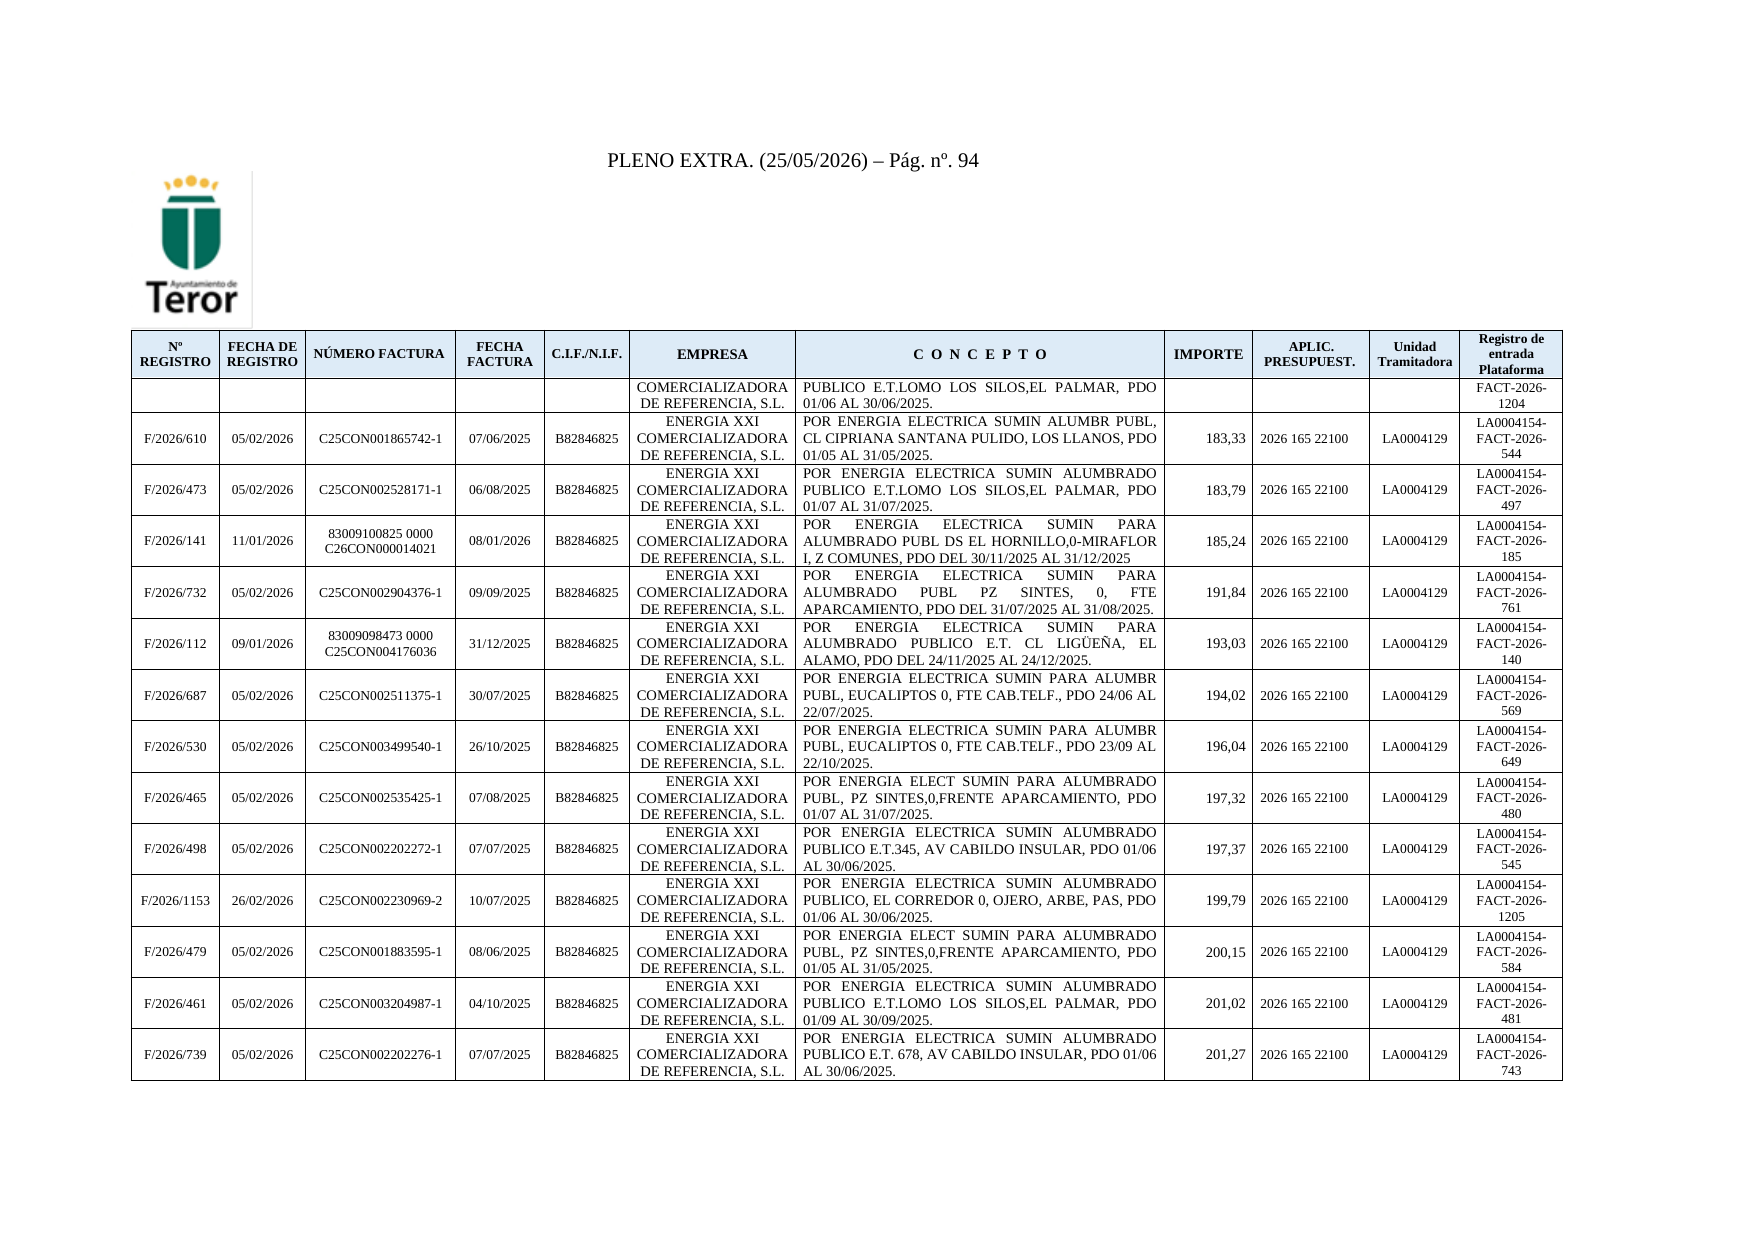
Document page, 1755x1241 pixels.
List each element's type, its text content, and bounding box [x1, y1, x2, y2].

table_header C O N C E P T O [796, 331, 1164, 377]
table_cell [1165, 379, 1252, 412]
table_cell LA0004129 [1370, 567, 1459, 617]
table_cell 183,33 [1165, 413, 1252, 463]
table_cell ENERGIA XXI COMERCIALIZADORA DE REFERENCIA, S.L. [630, 773, 795, 823]
table_cell 201,02 [1165, 978, 1252, 1028]
table_cell 05/02/2026 [220, 824, 305, 874]
table_cell ENERGIA XXI COMERCIALIZADORA DE REFERENCIA, S.L. [630, 978, 795, 1028]
table_cell FACT-2026-1204 [1460, 379, 1562, 412]
table_cell 05/02/2026 [220, 465, 305, 515]
table_cell 185,24 [1165, 516, 1252, 566]
table_cell F/2026/473 [132, 465, 219, 515]
table_cell 2026 165 22100 [1253, 773, 1369, 823]
table_header IMPORTE [1165, 331, 1252, 377]
table_cell ENERGIA XXI COMERCIALIZADORA DE REFERENCIA, S.L. [630, 619, 795, 669]
table_cell POR ENERGIA ELECTRICA SUMIN ALUMBRADO PUBLICO E.T.LOMO LOS SILOS,EL PALMAR, PDO 01/09 AL 30/09/2025. [796, 978, 1164, 1028]
table_cell LA0004154-FACT-2026-569 [1460, 670, 1562, 720]
table_cell 2026 165 22100 [1253, 516, 1369, 566]
table_cell 08/06/2025 [456, 927, 544, 977]
table_cell ENERGIA XXI COMERCIALIZADORA DE REFERENCIA, S.L. [630, 516, 795, 566]
table_cell 193,03 [1165, 619, 1252, 669]
table_cell F/2026/141 [132, 516, 219, 566]
table_cell B82846825 [545, 1029, 629, 1080]
table_cell LA0004129 [1370, 619, 1459, 669]
table_cell LA0004154-FACT-2026-743 [1460, 1029, 1562, 1080]
table_cell 05/02/2026 [220, 1029, 305, 1080]
table_cell B82846825 [545, 875, 629, 926]
table_cell C25CON003499540-1 [306, 721, 455, 772]
table_cell POR ENERGIA ELECTRICA SUMIN ALUMBRADO PUBLICO E.T. 678, AV CABILDO INSULAR, PDO 01/06 AL 30/06/2025. [796, 1029, 1164, 1080]
table_cell ENERGIA XXI COMERCIALIZADORA DE REFERENCIA, S.L. [630, 413, 795, 463]
table_cell 2026 165 22100 [1253, 824, 1369, 874]
table_header FECHA FACTURA [456, 331, 544, 377]
table_cell 07/07/2025 [456, 1029, 544, 1080]
table_cell POR ENERGIA ELECTRICA SUMIN PARA ALUMBRADO PUBLICO E.T. CL LIGÜEÑA, EL ALAMO, PDO DEL 24/11/2025 AL 24/12/2025. [796, 619, 1164, 669]
table_cell LA0004154-FACT-2026-140 [1460, 619, 1562, 669]
table_cell LA0004129 [1370, 875, 1459, 926]
table_cell 194,02 [1165, 670, 1252, 720]
table_cell C25CON002904376-1 [306, 567, 455, 617]
table_cell ENERGIA XXI COMERCIALIZADORA DE REFERENCIA, S.L. [630, 927, 795, 977]
table_cell ENERGIA XXI COMERCIALIZADORA DE REFERENCIA, S.L. [630, 721, 795, 772]
table_cell LA0004129 [1370, 413, 1459, 463]
table_cell LA0004129 [1370, 1029, 1459, 1080]
table_cell LA0004154-FACT-2026-761 [1460, 567, 1562, 617]
table_cell COMERCIALIZADORA DE REFERENCIA, S.L. [630, 379, 795, 412]
table_cell ENERGIA XXI COMERCIALIZADORA DE REFERENCIA, S.L. [630, 670, 795, 720]
table_header NÚMERO FACTURA [306, 331, 455, 377]
table_cell 200,15 [1165, 927, 1252, 977]
table_cell C25CON002202276-1 [306, 1029, 455, 1080]
table_cell POR ENERGIA ELECTRICA SUMIN ALUMBRADO PUBLICO E.T.LOMO LOS SILOS,EL PALMAR, PDO 01/07 AL 31/07/2025. [796, 465, 1164, 515]
table_cell ENERGIA XXI COMERCIALIZADORA DE REFERENCIA, S.L. [630, 875, 795, 926]
table_cell 31/12/2025 [456, 619, 544, 669]
table_header Registro de entrada Plataforma [1460, 331, 1562, 377]
table_cell LA0004154-FACT-2026-481 [1460, 978, 1562, 1028]
table_cell 07/08/2025 [456, 773, 544, 823]
table_cell [1370, 379, 1459, 412]
table_cell 10/07/2025 [456, 875, 544, 926]
table_cell C25CON002535425-1 [306, 773, 455, 823]
table_header C.I.F./N.I.F. [545, 331, 629, 377]
table_cell 26/02/2026 [220, 875, 305, 926]
table_cell B82846825 [545, 978, 629, 1028]
table_cell 196,04 [1165, 721, 1252, 772]
table_cell PUBLICO E.T.LOMO LOS SILOS,EL PALMAR, PDO 01/06 AL 30/06/2025. [796, 379, 1164, 412]
table_cell B82846825 [545, 619, 629, 669]
table_cell POR ENERGIA ELECTRICA SUMIN ALUMBRADO PUBLICO E.T.345, AV CABILDO INSULAR, PDO 01/06 AL 30/06/2025. [796, 824, 1164, 874]
table_cell 05/02/2026 [220, 927, 305, 977]
table_cell C25CON001883595-1 [306, 927, 455, 977]
table_cell LA0004154-FACT-2026-185 [1460, 516, 1562, 566]
table_cell [1253, 379, 1369, 412]
table_cell ENERGIA XXI COMERCIALIZADORA DE REFERENCIA, S.L. [630, 465, 795, 515]
table_cell F/2026/687 [132, 670, 219, 720]
table_cell 05/02/2026 [220, 721, 305, 772]
table_cell F/2026/732 [132, 567, 219, 617]
table_cell F/2026/479 [132, 927, 219, 977]
table_cell LA0004154-FACT-2026-545 [1460, 824, 1562, 874]
table_cell [456, 379, 544, 412]
table_cell B82846825 [545, 465, 629, 515]
table_cell POR ENERGIA ELECTRICA SUMIN PARA ALUMBRADO PUBL PZ SINTES, 0, FTE APARCAMIENTO, PDO DEL 31/07/2025 AL 31/08/2025. [796, 567, 1164, 617]
table_cell 2026 165 22100 [1253, 413, 1369, 463]
table_cell POR ENERGIA ELECTRICA SUMIN PARA ALUMBR PUBL, EUCALIPTOS 0, FTE CAB.TELF., PDO 24/06 AL 22/07/2025. [796, 670, 1164, 720]
table_cell ENERGIA XXI COMERCIALIZADORA DE REFERENCIA, S.L. [630, 824, 795, 874]
table_cell B82846825 [545, 670, 629, 720]
table_cell POR ENERGIA ELECT SUMIN PARA ALUMBRADO PUBL, PZ SINTES,0,FRENTE APARCAMIENTO, PDO 01/05 AL 31/05/2025. [796, 927, 1164, 977]
table_cell LA0004129 [1370, 978, 1459, 1028]
table_cell 11/01/2026 [220, 516, 305, 566]
table_cell 197,32 [1165, 773, 1252, 823]
table_cell LA0004129 [1370, 824, 1459, 874]
table_header Nº REGISTRO [132, 331, 219, 377]
table_cell C25CON002511375-1 [306, 670, 455, 720]
table_cell B82846825 [545, 773, 629, 823]
table_cell B82846825 [545, 824, 629, 874]
table_cell LA0004154-FACT-2026-544 [1460, 413, 1562, 463]
table_cell 2026 165 22100 [1253, 465, 1369, 515]
table_cell LA0004154-FACT-2026-480 [1460, 773, 1562, 823]
table_cell B82846825 [545, 927, 629, 977]
table_header Unidad Tramitadora [1370, 331, 1459, 377]
table_cell 05/02/2026 [220, 413, 305, 463]
table_cell 08/01/2026 [456, 516, 544, 566]
table_cell 05/02/2026 [220, 773, 305, 823]
table_cell 83009098473 0000 C25CON004176036 [306, 619, 455, 669]
table_cell 07/07/2025 [456, 824, 544, 874]
table_cell 2026 165 22100 [1253, 567, 1369, 617]
table_cell [545, 379, 629, 412]
table_cell C25CON002230969-2 [306, 875, 455, 926]
table_cell F/2026/112 [132, 619, 219, 669]
table_cell 05/02/2026 [220, 567, 305, 617]
table_header FECHA DE REGISTRO [220, 331, 305, 377]
table_cell F/2026/465 [132, 773, 219, 823]
table_cell [220, 379, 305, 412]
table_cell C25CON002202272-1 [306, 824, 455, 874]
table_cell B82846825 [545, 516, 629, 566]
table_cell LA0004154-FACT-2026-649 [1460, 721, 1562, 772]
table_cell 2026 165 22100 [1253, 1029, 1369, 1080]
table_cell 199,79 [1165, 875, 1252, 926]
table_cell POR ENERGIA ELECTRICA SUMIN PARA ALUMBR PUBL, EUCALIPTOS 0, FTE CAB.TELF., PDO 23/09 AL 22/10/2025. [796, 721, 1164, 772]
table_cell [306, 379, 455, 412]
table_cell 05/02/2026 [220, 670, 305, 720]
table_cell LA0004154-FACT-2026-1205 [1460, 875, 1562, 926]
table_cell 2026 165 22100 [1253, 670, 1369, 720]
table_cell LA0004129 [1370, 465, 1459, 515]
table_header EMPRESA [630, 331, 795, 377]
table_cell 09/01/2026 [220, 619, 305, 669]
table_cell F/2026/530 [132, 721, 219, 772]
table_cell C25CON003204987-1 [306, 978, 455, 1028]
table_cell 06/08/2025 [456, 465, 544, 515]
table_cell LA0004129 [1370, 773, 1459, 823]
table_cell F/2026/498 [132, 824, 219, 874]
table_cell 30/07/2025 [456, 670, 544, 720]
table_header APLIC. PRESUPUEST. [1253, 331, 1369, 377]
table_cell C25CON002528171-1 [306, 465, 455, 515]
table_cell ENERGIA XXI COMERCIALIZADORA DE REFERENCIA, S.L. [630, 1029, 795, 1080]
table_cell 83009100825 0000 C26CON000014021 [306, 516, 455, 566]
table_cell 191,84 [1165, 567, 1252, 617]
table_cell 183,79 [1165, 465, 1252, 515]
table_cell B82846825 [545, 721, 629, 772]
table_cell LA0004154-FACT-2026-584 [1460, 927, 1562, 977]
table_cell F/2026/461 [132, 978, 219, 1028]
table_cell LA0004129 [1370, 927, 1459, 977]
table_cell 2026 165 22100 [1253, 619, 1369, 669]
table_cell LA0004129 [1370, 670, 1459, 720]
table_cell 2026 165 22100 [1253, 721, 1369, 772]
table_cell C25CON001865742-1 [306, 413, 455, 463]
table_cell 07/06/2025 [456, 413, 544, 463]
table_cell 197,37 [1165, 824, 1252, 874]
table_cell LA0004129 [1370, 721, 1459, 772]
table_cell 26/10/2025 [456, 721, 544, 772]
table_cell B82846825 [545, 413, 629, 463]
table_cell LA0004154-FACT-2026-497 [1460, 465, 1562, 515]
table_cell B82846825 [545, 567, 629, 617]
table_cell 2026 165 22100 [1253, 875, 1369, 926]
table_cell POR ENERGIA ELECT SUMIN PARA ALUMBRADO PUBL, PZ SINTES,0,FRENTE APARCAMIENTO, PDO 01/07 AL 31/07/2025. [796, 773, 1164, 823]
table_cell 2026 165 22100 [1253, 927, 1369, 977]
table_cell 2026 165 22100 [1253, 978, 1369, 1028]
table_cell POR ENERGIA ELECTRICA SUMIN PARA ALUMBRADO PUBL DS EL HORNILLO,0-MIRAFLOR I, Z COMUNES, PDO DEL 30/11/2025 AL 31/12/2025 [796, 516, 1164, 566]
table_cell [132, 379, 219, 412]
table_cell F/2026/739 [132, 1029, 219, 1080]
table_cell 201,27 [1165, 1029, 1252, 1080]
table_cell 04/10/2025 [456, 978, 544, 1028]
table_cell 05/02/2026 [220, 978, 305, 1028]
table_cell POR ENERGIA ELECTRICA SUMIN ALUMBR PUBL, CL CIPRIANA SANTANA PULIDO, LOS LLANOS, PDO 01/05 AL 31/05/2025. [796, 413, 1164, 463]
table_cell ENERGIA XXI COMERCIALIZADORA DE REFERENCIA, S.L. [630, 567, 795, 617]
table_cell 09/09/2025 [456, 567, 544, 617]
table_cell F/2026/1153 [132, 875, 219, 926]
table_cell F/2026/610 [132, 413, 219, 463]
table_cell POR ENERGIA ELECTRICA SUMIN ALUMBRADO PUBLICO, EL CORREDOR 0, OJERO, ARBE, PAS, PDO 01/06 AL 30/06/2025. [796, 875, 1164, 926]
table_cell LA0004129 [1370, 516, 1459, 566]
